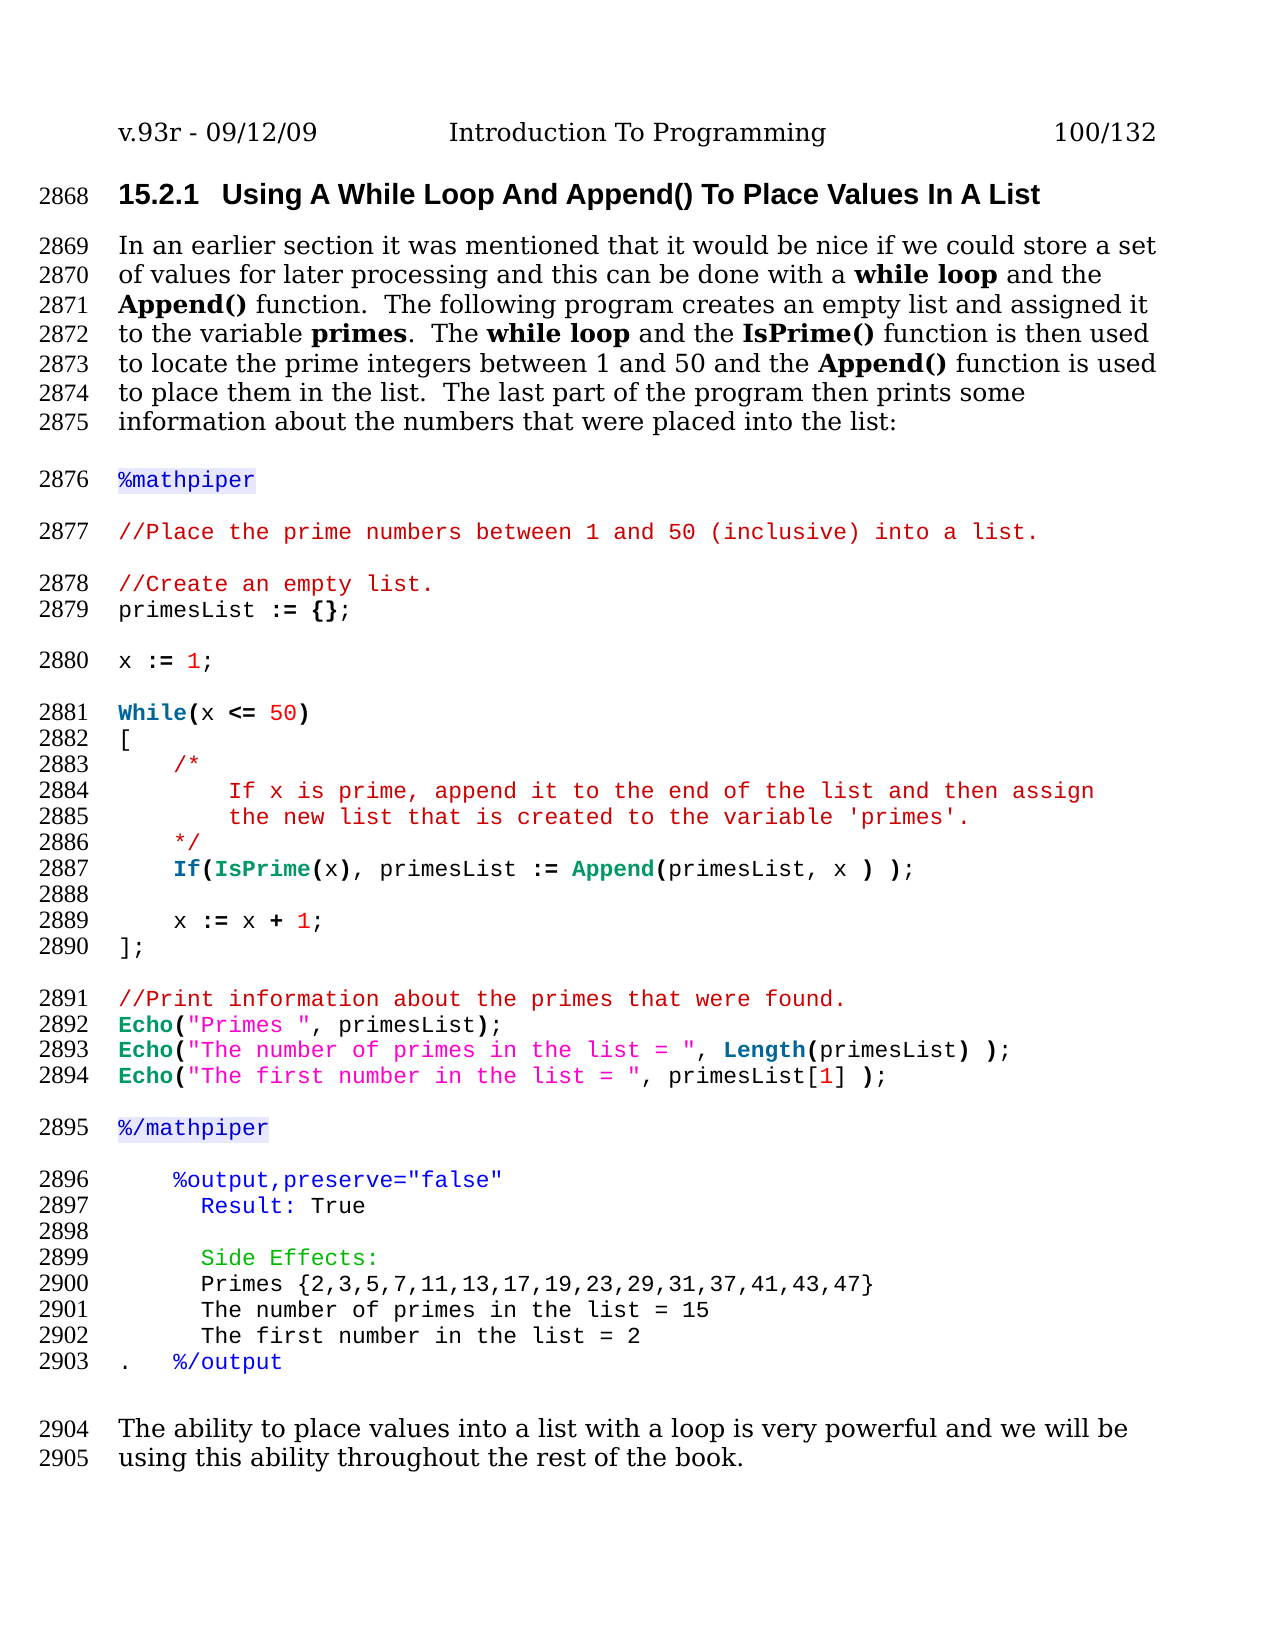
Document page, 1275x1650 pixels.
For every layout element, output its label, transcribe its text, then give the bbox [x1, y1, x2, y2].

text The ability to place values into a list with a loop is very powerful and we will be using this ability throughout the rest of the book. [118, 1414, 1157, 1473]
text %/mathpiper [118, 1117, 1157, 1143]
text If x is prime, append it to the end of the list and then assign [118, 779, 1157, 805]
text Result: True [118, 1194, 1157, 1220]
text //Create an empty list. [118, 572, 1157, 598]
subtitle Using A While Loop And Append() To Place Values In A List [118, 177, 1157, 210]
text While(x <= 50) [118, 702, 1157, 728]
text %output,preserve="false" [118, 1168, 1157, 1194]
text Primes {2,3,5,7,11,13,17,19,23,29,31,37,41,43,47} [118, 1272, 1157, 1298]
text Echo("The first number in the list = ", primesList[1] ); [118, 1065, 1157, 1091]
text //Print information about the primes that were found. [118, 987, 1157, 1013]
text x := 1; [118, 650, 1157, 676]
text Echo("The number of primes in the list = ", Length(primesList) ); [118, 1039, 1157, 1065]
text Side Effects: [118, 1246, 1157, 1272]
text [ [118, 728, 1157, 753]
text x := x + 1; [118, 909, 1157, 935]
text the new list that is created to the variable 'primes'. [118, 805, 1157, 831]
text The first number in the list = 2 [118, 1324, 1157, 1350]
text Echo("Primes ", primesList); [118, 1013, 1157, 1039]
text In an earlier section it was mentioned that it would be nice if we could store a set of values for later processing and this can be done with a while loop and the Append() function. The following program creates an empty list and assigned it to the variable primes. The while loop and the IsPrime() function is then used to locate the prime integers between 1 and 50 and the Append() function is used to place them in the list. The last part of the program then prints some information about the numbers that were placed into the list: [118, 231, 1157, 436]
text /* [118, 753, 1157, 779]
text %mathpiper [118, 468, 1157, 494]
text . %/output [118, 1350, 1157, 1376]
text primesList := {}; [118, 598, 1157, 624]
text //Place the prime numbers between 1 and 50 (inclusive) into a list. [118, 520, 1157, 546]
text If(IsPrime(x), primesList := Append(primesList, x ) ); [118, 857, 1157, 883]
text ]; [118, 935, 1157, 961]
text The number of primes in the list = 15 [118, 1298, 1157, 1324]
text */ [118, 831, 1157, 857]
